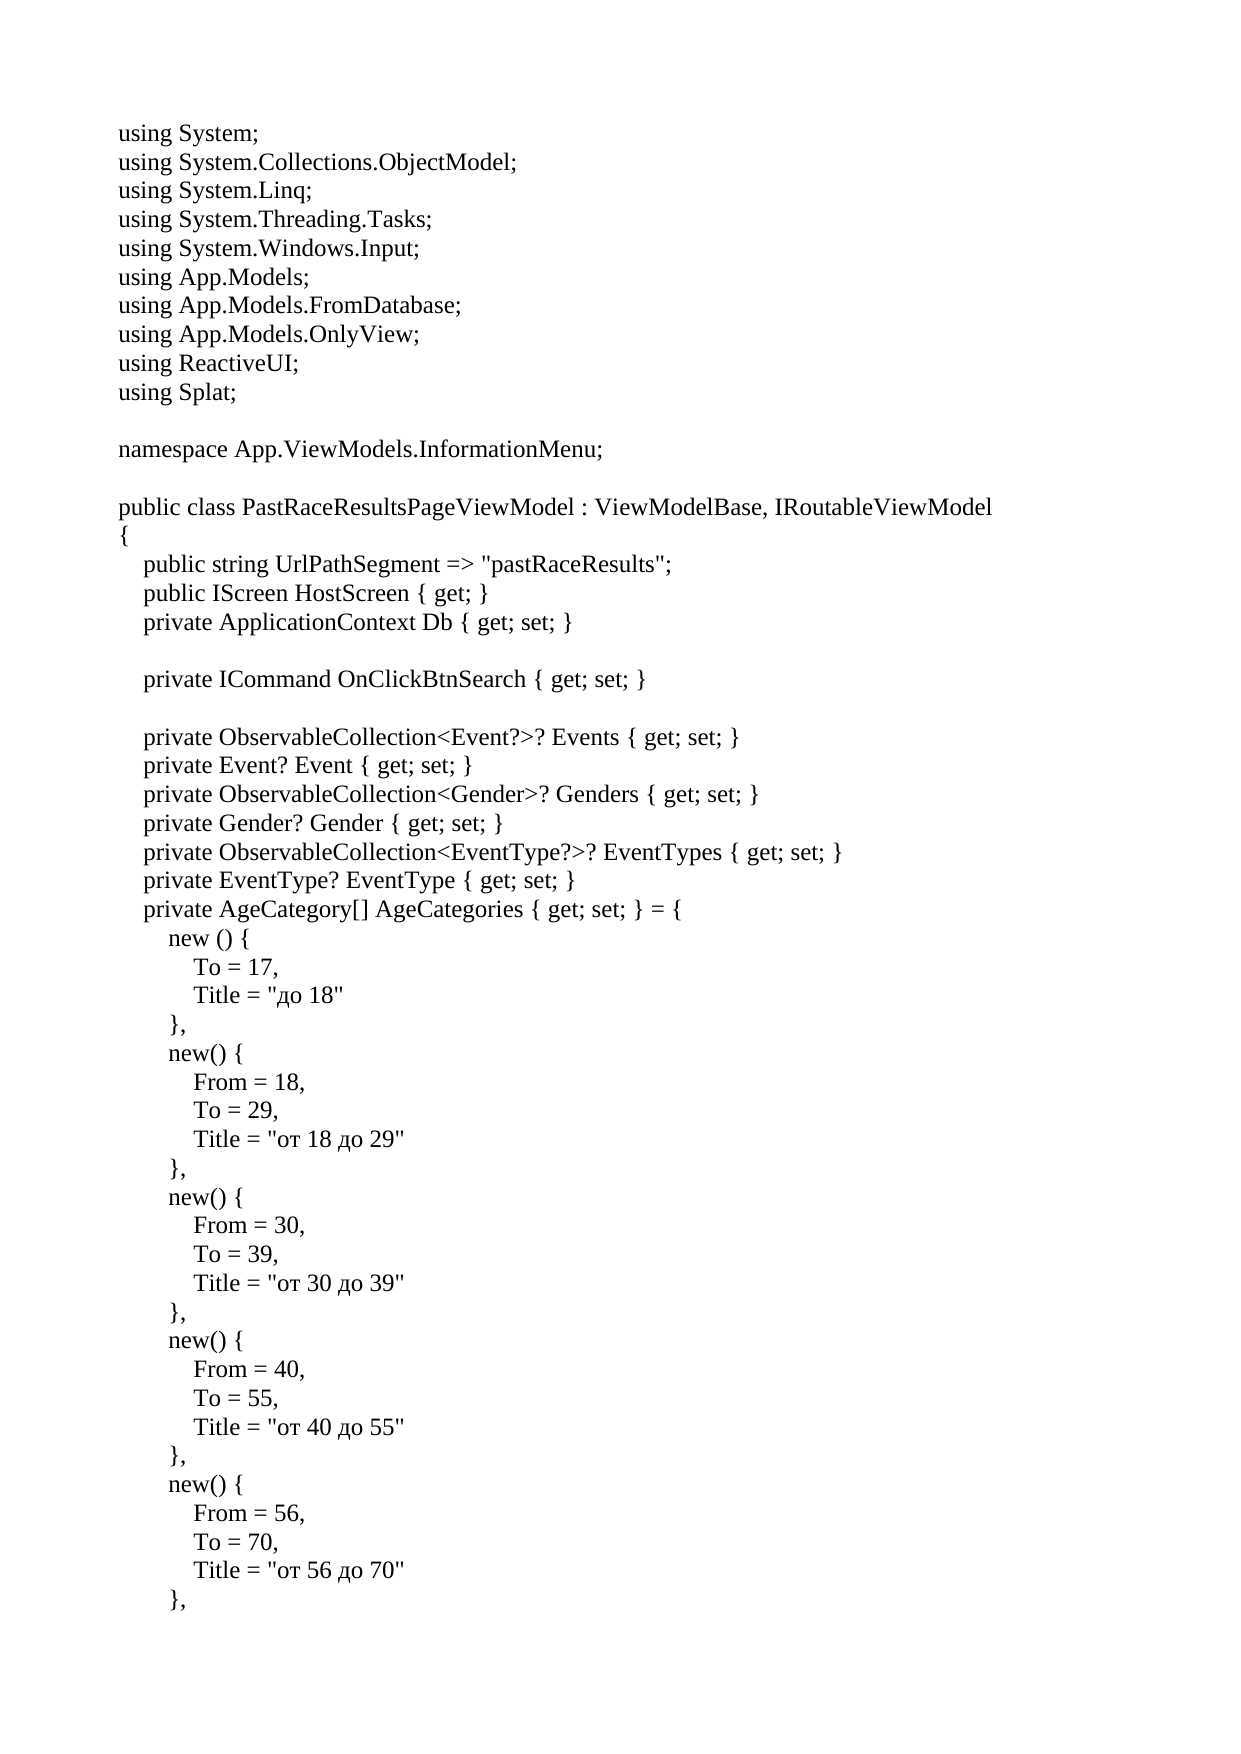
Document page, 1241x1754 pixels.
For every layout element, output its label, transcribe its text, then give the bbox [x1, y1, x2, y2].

subtitle using System; using System.Collections.ObjectModel; using System.Linq; using System.Threading.Tasks; using System.Windows.Input; using App.Models; using App.Models.FromDatabase; using App.Models.OnlyView; using ReactiveUI; using Splat; namespace App.ViewModels.InformationMenu; public class PastRaceResultsPageViewModel : ViewModelBase, IRoutableViewModel { public string UrlPathSegment => "pastRaceResults"; public IScreen HostScreen { get; } private ApplicationContext Db { get; set; } private ICommand OnClickBtnSearch { get; set; } private ObservableCollection<Event?>? Events { get; set; } private Event? Event { get; set; } private ObservableCollection<Gender>? Genders { get; set; } private Gender? Gender { get; set; } private ObservableCollection<EventType?>? EventTypes { get; set; } private EventType? EventType { get; set; } private AgeCategory[] AgeCategories { get; set; } = { new () { To = 17, Title = "до 18" }, new() { From = 18, To = 29, Title = "от 18 до 29" }, new() { From = 30, To = 39, Title = "от 30 до 39" }, new() { From = 40, To = 55, Title = "от 40 до 55" }, new() { From = 56, To = 70, Title = "от 56 до 70" }, [118, 118, 1122, 1613]
